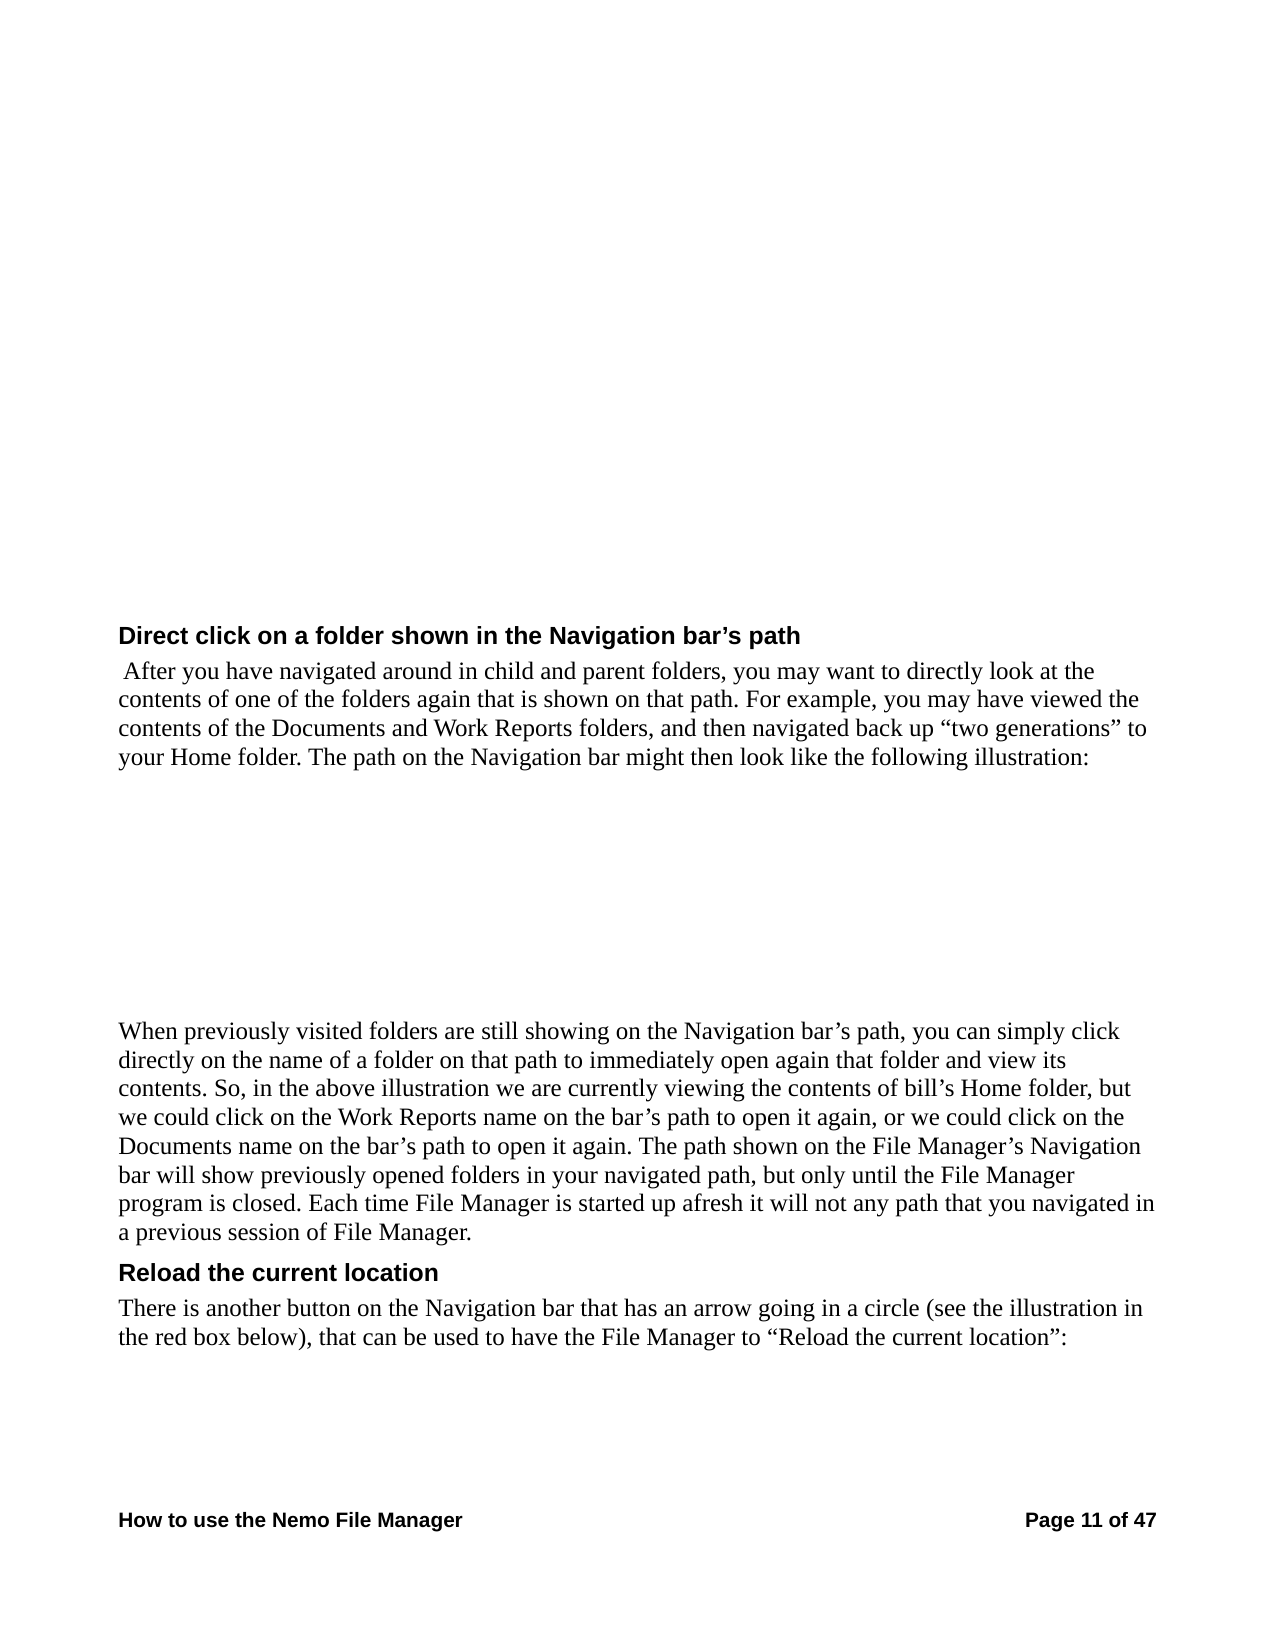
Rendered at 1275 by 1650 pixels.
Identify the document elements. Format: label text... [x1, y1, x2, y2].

text After you have navigated around in child and parent folders, you may want to directly look at the contents of one of the folders again that is shown on that path. For example, you may have viewed the contents of the Documents and Work Reports folders, and then navigated back up “two generations” to your Home folder. The path on the Navigation bar might then look like the following illustration: [118, 656, 1157, 771]
subtitle Reload the current location [118, 1258, 1157, 1287]
text There is another button on the Navigation bar that has an arrow going in a circle (see the illustration in the red box below), that can be used to have the File Manager to “Reload the current location”: [118, 1293, 1157, 1351]
subtitle Direct click on a folder shown in the Navigation bar’s path [118, 621, 1157, 649]
text When previously visited folders are still showing on the Navigation bar’s path, you can simply click directly on the name of a folder on that path to immediately open again that folder and view its contents. So, in the above illustration we are currently viewing the contents of bill’s Home folder, but we could click on the Work Reports name on the bar’s path to open it again, or we could click on the Documents name on the bar’s path to open it again. The path shown on the File Manager’s Navigation bar will show previously opened folders in your navigated path, but only until the File Manager program is closed. Each time File Manager is started up afresh it will not any path that you navigated in a previous session of File Manager. [118, 1016, 1157, 1246]
